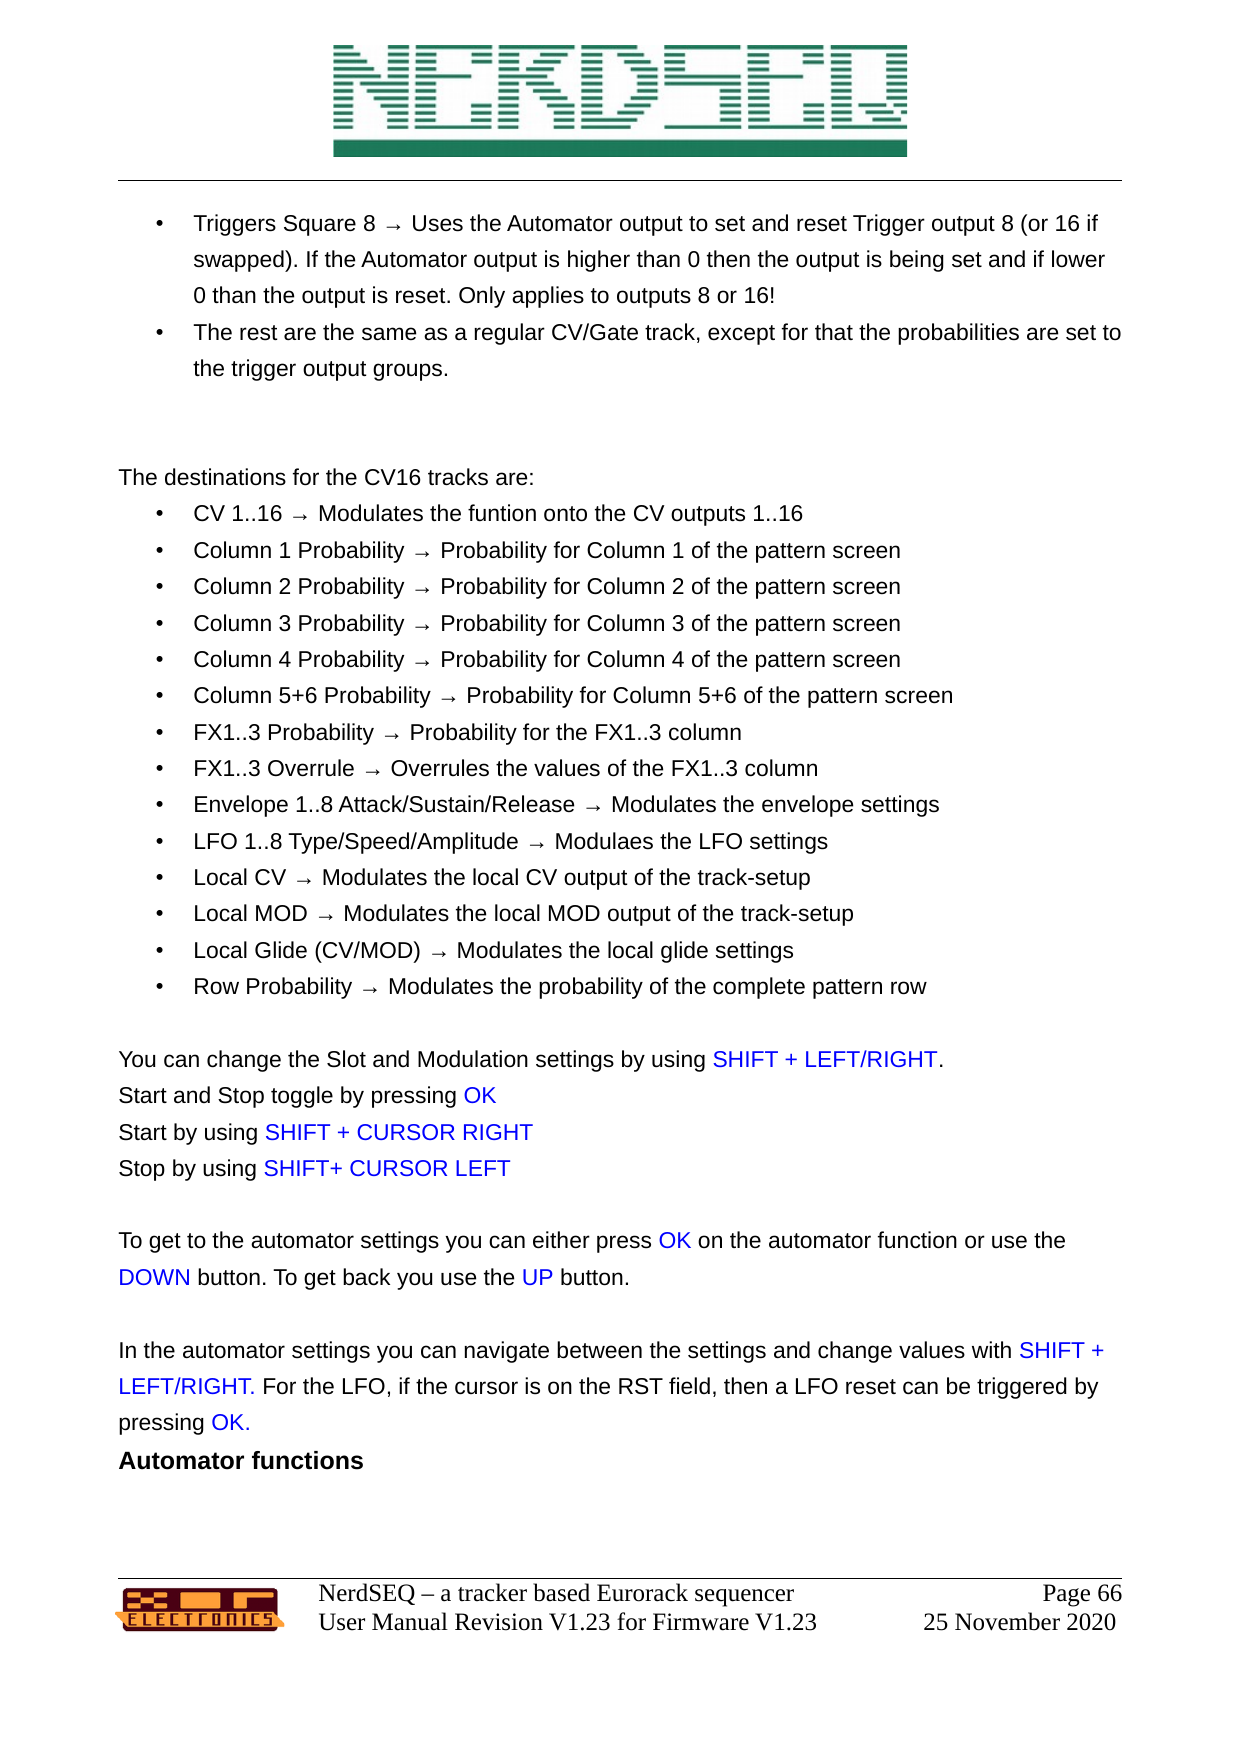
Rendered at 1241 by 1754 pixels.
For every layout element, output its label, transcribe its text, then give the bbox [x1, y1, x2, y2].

list Local MOD → Modulates the local MOD output of the track-setup [156, 900, 1122, 927]
text Start by using SHIFT + CURSOR RIGHT [118, 1118, 1122, 1145]
text Start and Stop toggle by pressing OK [118, 1082, 1122, 1108]
list The rest are the same as a regular CV/Gate track, except for that the probabilities are set to the trigger output groups. [156, 319, 1122, 381]
text To get to the automator settings you can either press OK on the automator function or use the DOWN button. To get back you use the UP button. [118, 1227, 1122, 1290]
list FX1..3 Overrule → Overrules the values of the FX1..3 column [156, 755, 1122, 781]
text Stop by using SHIFT+ CURSOR LEFT [118, 1155, 1122, 1181]
list Row Probability → Modulates the probability of the complete pattern row [156, 973, 1122, 999]
list CV 1..16 → Modulates the funtion onto the CV outputs 1..16 [156, 500, 1122, 527]
list Triggers Square 8 → Uses the Automator output to set and reset Trigger output 8 (or 16 if swapped). If the Automator output is higher than 0 then the output is being set and if lower 0 than the output is reset. Only applies to outputs 8 or 16! [156, 209, 1122, 309]
picture [333, 45, 908, 157]
list Column 3 Probability → Probability for Column 3 of the pattern screen [156, 609, 1122, 636]
list Column 4 Probability → Probability for Column 4 of the pattern screen [156, 646, 1122, 672]
list Column 5+6 Probability → Probability for Column 5+6 of the pattern screen [156, 682, 1122, 708]
text You can change the Slot and Modulation settings by using SHIFT + LEFT/RIGHT. [118, 1046, 1122, 1072]
list Local CV → Modulates the local CV output of the track-setup [156, 864, 1122, 890]
text Automator functions [118, 1446, 1122, 1474]
list Column 2 Probability → Probability for Column 2 of the pattern screen [156, 573, 1122, 599]
list LFO 1..8 Type/Speed/Amplitude → Modulaes the LFO settings [156, 828, 1122, 854]
picture [115, 1584, 285, 1634]
list Envelope 1..8 Attack/Sustain/Release → Modulates the envelope settings [156, 791, 1122, 818]
list FX1..3 Probability → Probability for the FX1..3 column [156, 718, 1122, 745]
list Column 1 Probability → Probability for Column 1 of the pattern screen [156, 537, 1122, 563]
text The destinations for the CV16 tracks are: [118, 464, 1122, 490]
text In the automator settings you can navigate between the settings and change values with SHIFT + LEFT/RIGHT. For the LFO, if the cursor is on the RST field, then a LFO reset can be triggered by pressing OK. [118, 1337, 1122, 1436]
list Local Glide (CV/MOD) → Modulates the local glide settings [156, 937, 1122, 963]
